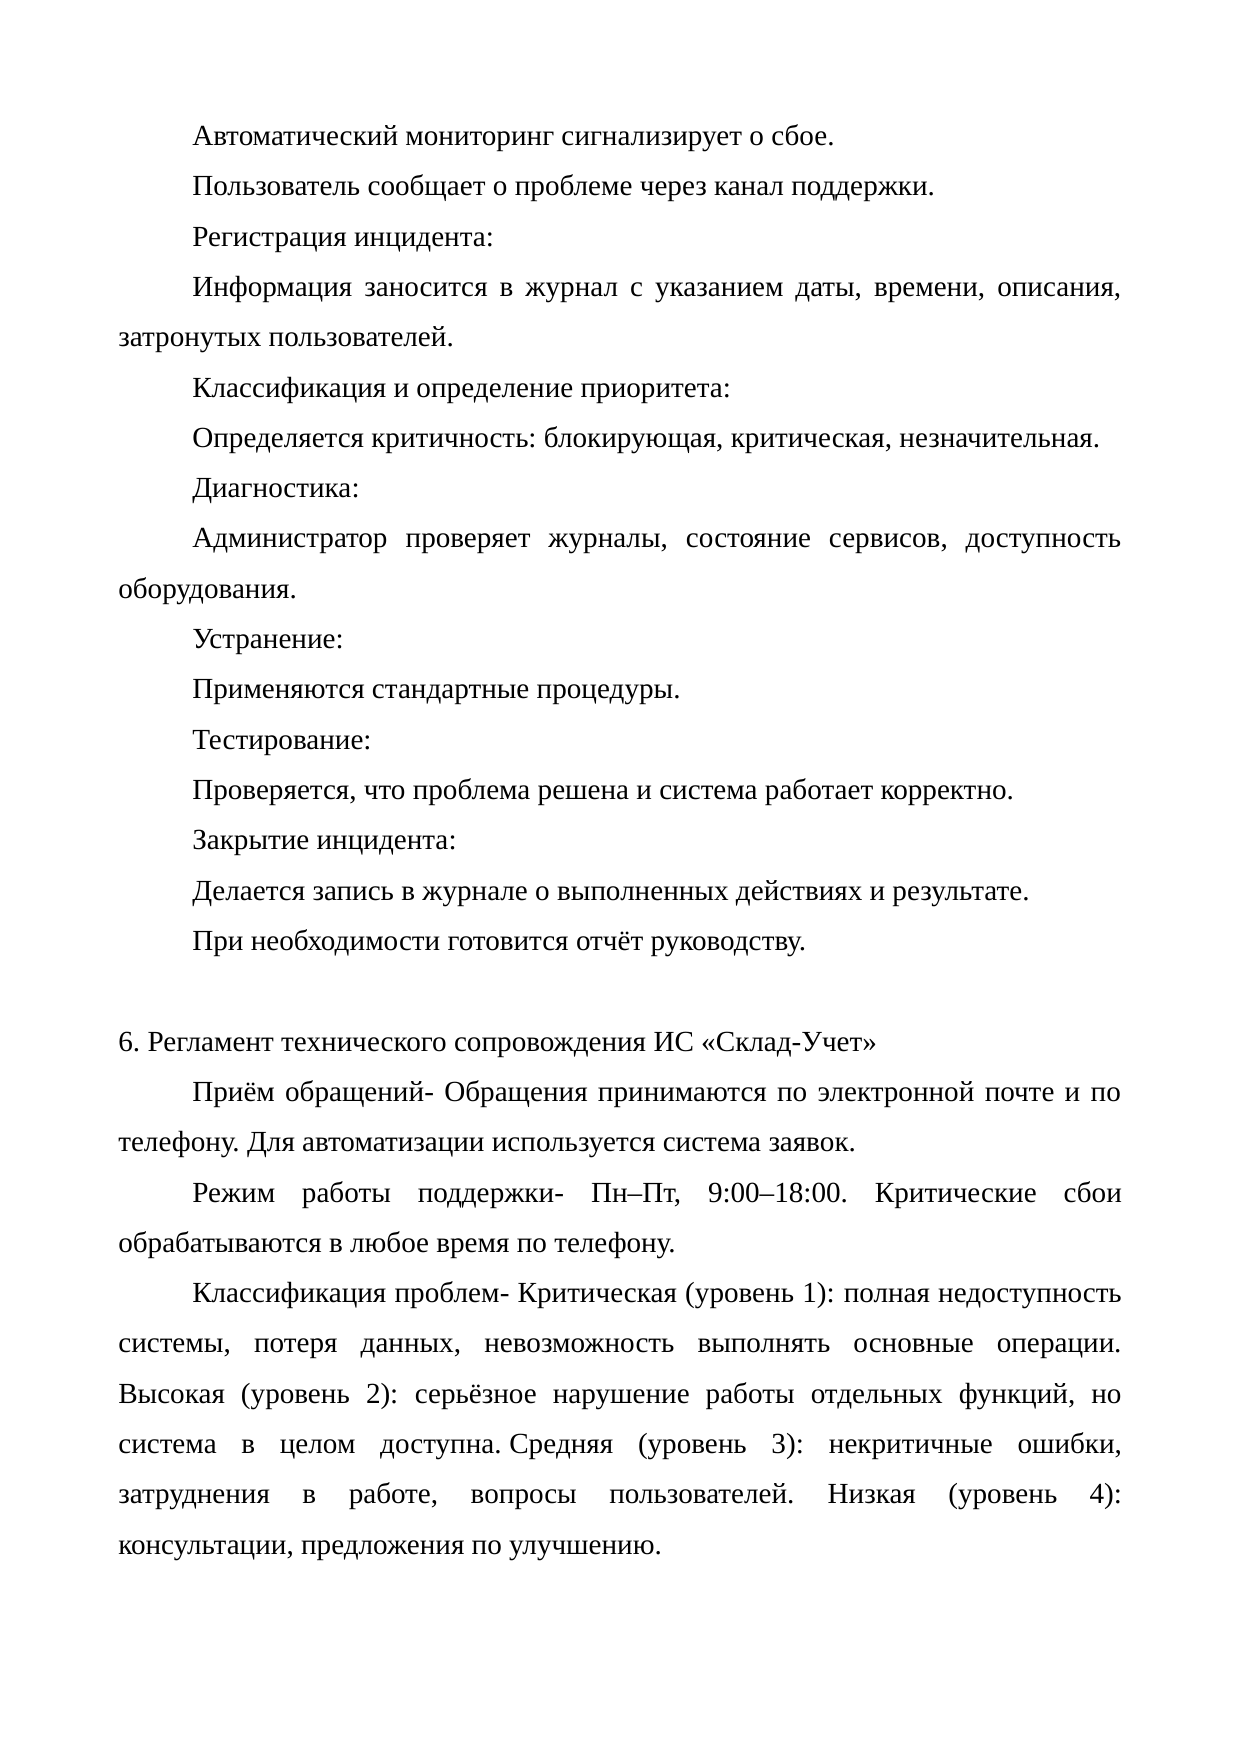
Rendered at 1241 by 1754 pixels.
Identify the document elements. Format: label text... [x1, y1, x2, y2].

text При необходимости готовится отчёт руководству. [118, 923, 1122, 957]
text Устранение: [118, 621, 1122, 655]
text Диагностика: [118, 470, 1122, 504]
text Классификация и определение приоритета: [118, 370, 1122, 403]
text Классификация проблем- Критическая (уровень 1): полная недоступность системы, потеря данных, невозможность выполнять основные операции. Высокая (уровень 2): серьёзное нарушение работы отдельных функций, но система в целом доступна. Средняя (уровень 3): некритичные ошибки, затруднения в работе, вопросы пользователей. Низкая (уровень 4): консультации, предложения по улучшению. [118, 1275, 1122, 1560]
text Закрытие инцидента: [118, 822, 1122, 856]
text Администратор проверяет журналы, состояние сервисов, доступность оборудования. [118, 521, 1122, 604]
text Тестирование: [118, 722, 1122, 755]
text Делается запись в журнале о выполненных действиях и результате. [118, 873, 1122, 906]
text Автоматический мониторинг сигнализирует о сбое. [118, 118, 1122, 152]
text Пользователь сообщает о проблеме через канал поддержки. [118, 168, 1122, 202]
text Информация заносится в журнал с указанием даты, времени, описания, затронутых пользователей. [118, 269, 1122, 353]
text Регистрация инцидента: [118, 219, 1122, 252]
text Проверяется, что проблема решена и система работает корректно. [118, 772, 1122, 806]
text Приём обращений- Обращения принимаются по электронной почте и по телефону. Для автоматизации используется система заявок. [118, 1074, 1122, 1158]
text Режим работы поддержки- Пн–Пт, 9:00–18:00. Критические сбои обрабатываются в любое время по телефону. [118, 1175, 1122, 1258]
text 6. Регламент технического сопровождения ИС «Склад-Учет» [118, 973, 1122, 1057]
text Применяются стандартные процедуры. [118, 672, 1122, 705]
text Определяется критичность: блокирующая, критическая, незначительная. [118, 420, 1122, 453]
